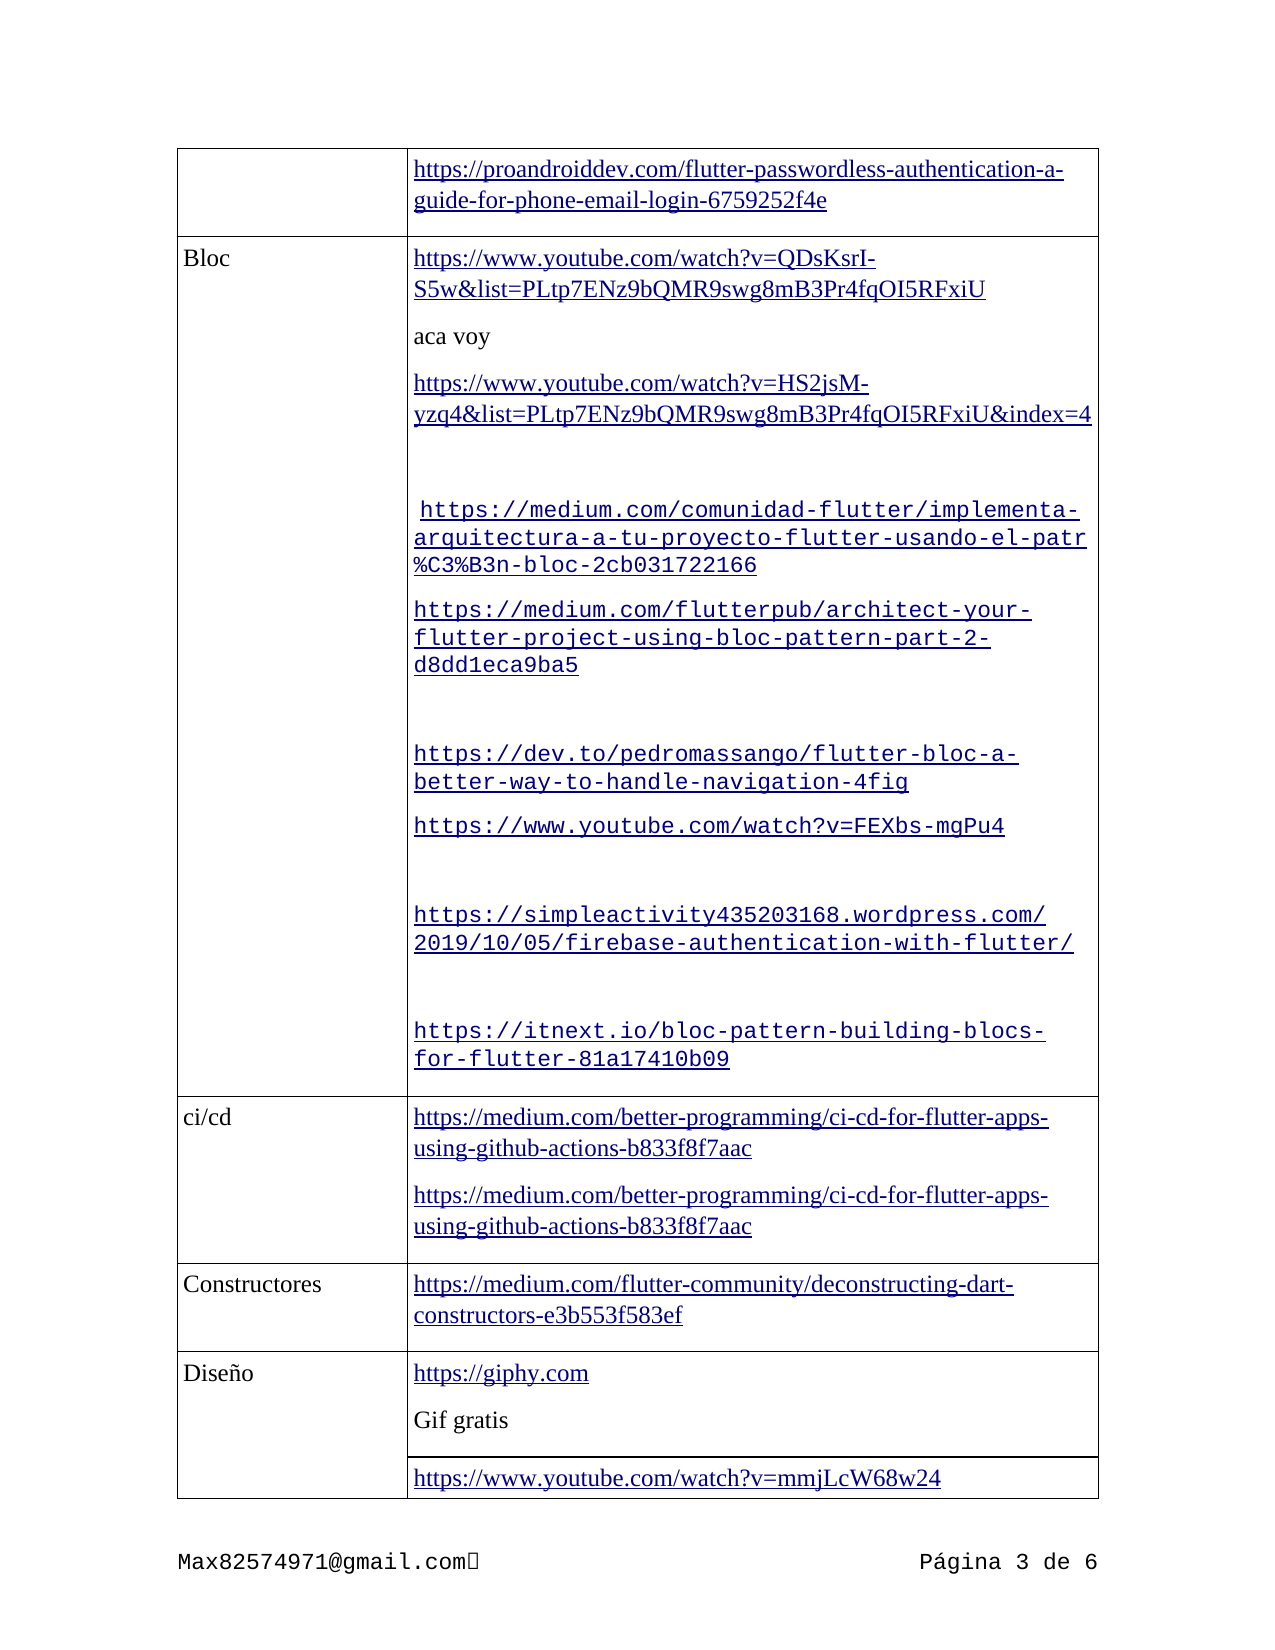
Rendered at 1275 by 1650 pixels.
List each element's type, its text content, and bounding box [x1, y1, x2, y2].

table_cell https://giphy.com Gif gratis [408, 1352, 1098, 1456]
table_cell ci/cd [178, 1097, 407, 1262]
table_cell https://www.youtube.com/watch?v=QDsKsrI-S5w&list=PLtp7ENz9bQMR9swg8mB3Pr4fqOI5RFxiU aca voy https://www.youtube.com/watch?v=HS2jsM-yzq4&list=PLtp7ENz9bQMR9swg8mB3Pr4fqOI5RFxiU&index=4 https://medium.com/comunidad-flutter/implementa-arquitectura-a-tu-proyecto-flutter-usando-el-patr%C3%B3n-bloc-2cb031722166 https://medium.com/flutterpub/architect-your-flutter-project-using-bloc-pattern-part-2-d8dd1eca9ba5 https://dev.to/pedromassango/flutter-bloc-a-better-way-to-handle-navigation-4fig https://www.youtube.com/watch?v=FEXbs-mgPu4 https://simpleactivity435203168.wordpress.com/2019/10/05/firebase-authentication-with-flutter/ https://itnext.io/bloc-pattern-building-blocs-for-flutter-81a17410b09 [408, 237, 1098, 1096]
table_cell [178, 149, 407, 236]
table_cell Constructores [178, 1264, 407, 1351]
table_cell https://medium.com/better-programming/ci-cd-for-flutter-apps-using-github-actions-b833f8f7aac https://medium.com/better-programming/ci-cd-for-flutter-apps-using-github-actions-b833f8f7aac [408, 1097, 1098, 1262]
table_cell Bloc [178, 237, 407, 1096]
table_cell https://medium.com/flutter-community/deconstructing-dart-constructors-e3b553f583ef [408, 1264, 1098, 1351]
table_cell https://www.youtube.com/watch?v=mmjLcW68w24 [408, 1458, 1098, 1498]
table_cell Diseño [178, 1352, 407, 1498]
table_cell https://proandroiddev.com/flutter-passwordless-authentication-a-guide-for-phone-email-login-6759252f4e [408, 149, 1098, 236]
